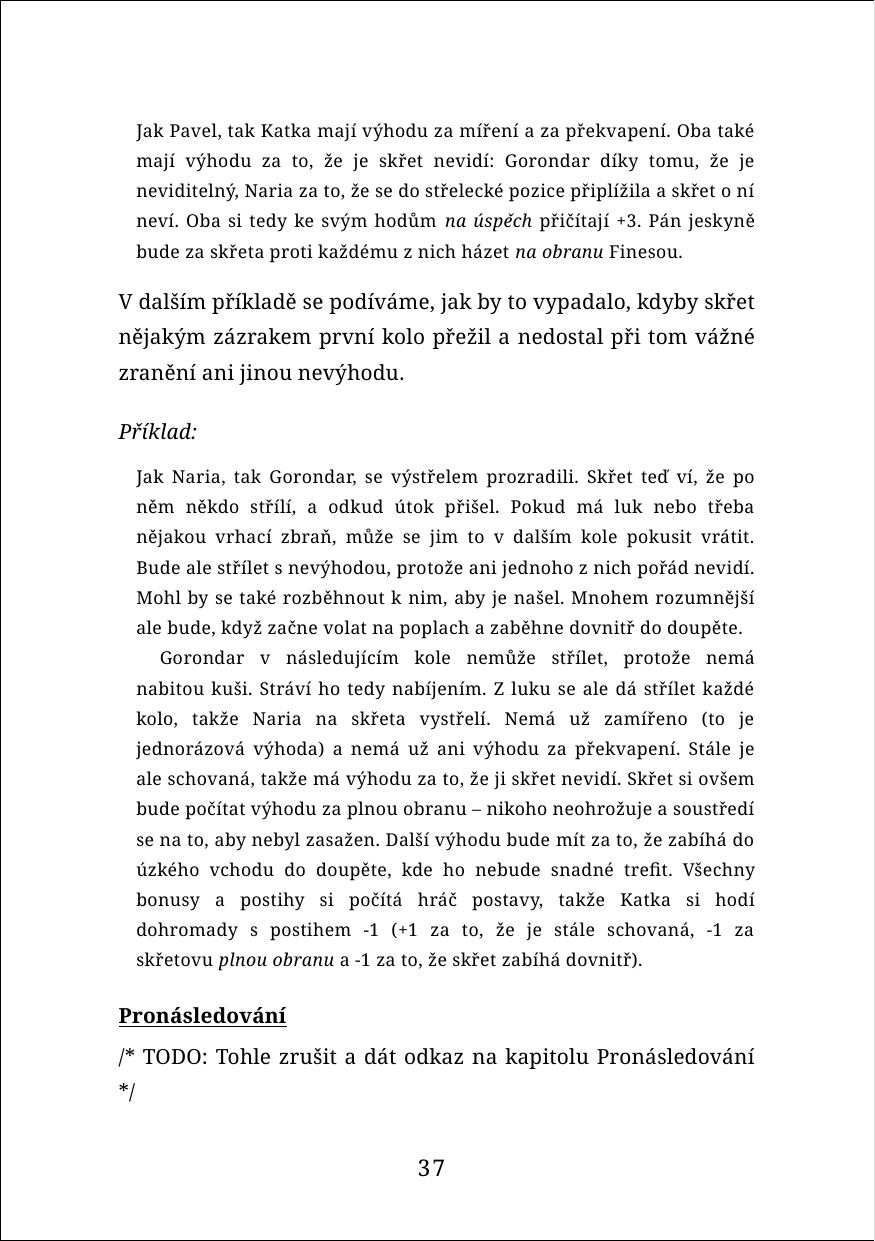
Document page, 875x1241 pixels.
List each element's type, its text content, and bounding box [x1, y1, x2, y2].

subtitle Pronásledování [118, 1002, 756, 1030]
text /* TODO: Tohle zrušit a dát odkaz na kapitolu Pronásledování */ [118, 1042, 756, 1106]
text Jak Naria, tak Gorondar, se výstřelem prozradili. Skřet teď ví, že po něm někdo střílí, a odkud útok přišel. Pokud má luk nebo třeba nějakou vrhací zbraň, může se jim to v dalším kole pokusit vrátit. Bude ale střílet s nevýhodou, protože ani jednoho z nich pořád nevidí. Mohl by se také rozběhnout k nim, aby je našel. Mnohem rozumnější ale bude, když začne volat na poplach a zaběhne dovnitř do doupěte. Gorondar v následujícím kole nemůže střílet, protože nemá nabitou kuši. Stráví ho tedy nabíjením. Z luku se ale dá střílet každé kolo, takže Naria na skřeta vystřelí. Nemá už zamířeno (to je jednorázová výhoda) a nemá už ani výhodu za překvapení. Stále je ale schovaná, takže má výhodu za to, že ji skřet nevidí. Skřet si ovšem bude počítat výhodu za plnou obranu – nikoho neohrožuje a soustředí se na to, aby nebyl zasažen. Další výhodu bude mít za to, že zabíhá do úzkého vchodu do doupěte, kde ho nebude snadné trefit. Všechny bonusy a postihy si počítá hráč postavy, takže Katka si hodí dohromady s postihem -1 (+1 za to, že je stále schovaná, -1 za skřetovu plnou obranu a -1 za to, že skřet zabíhá dovnitř). [136, 464, 756, 972]
text Příklad: [118, 417, 756, 446]
text Jak Pavel, tak Katka mají výhodu za míření a za překvapení. Oba také mají výhodu za to, že je skřet nevidí: Gorondar díky tomu, že je neviditelný, Naria za to, že se do střelecké pozice připlížila a skřet o ní neví. Oba si tedy ke svým hodům na úspěch přičítají +3. Pán jeskyně bude za skřeta proti každému z nich házet na obranu Finesou. [136, 118, 756, 263]
text V dalším příkladě se podíváme, jak by to vypadalo, kdyby skřet nějakým zázrakem první kolo přežil a nedostal při tom vážné zranění ani jinou nevýhodu. [118, 287, 756, 386]
